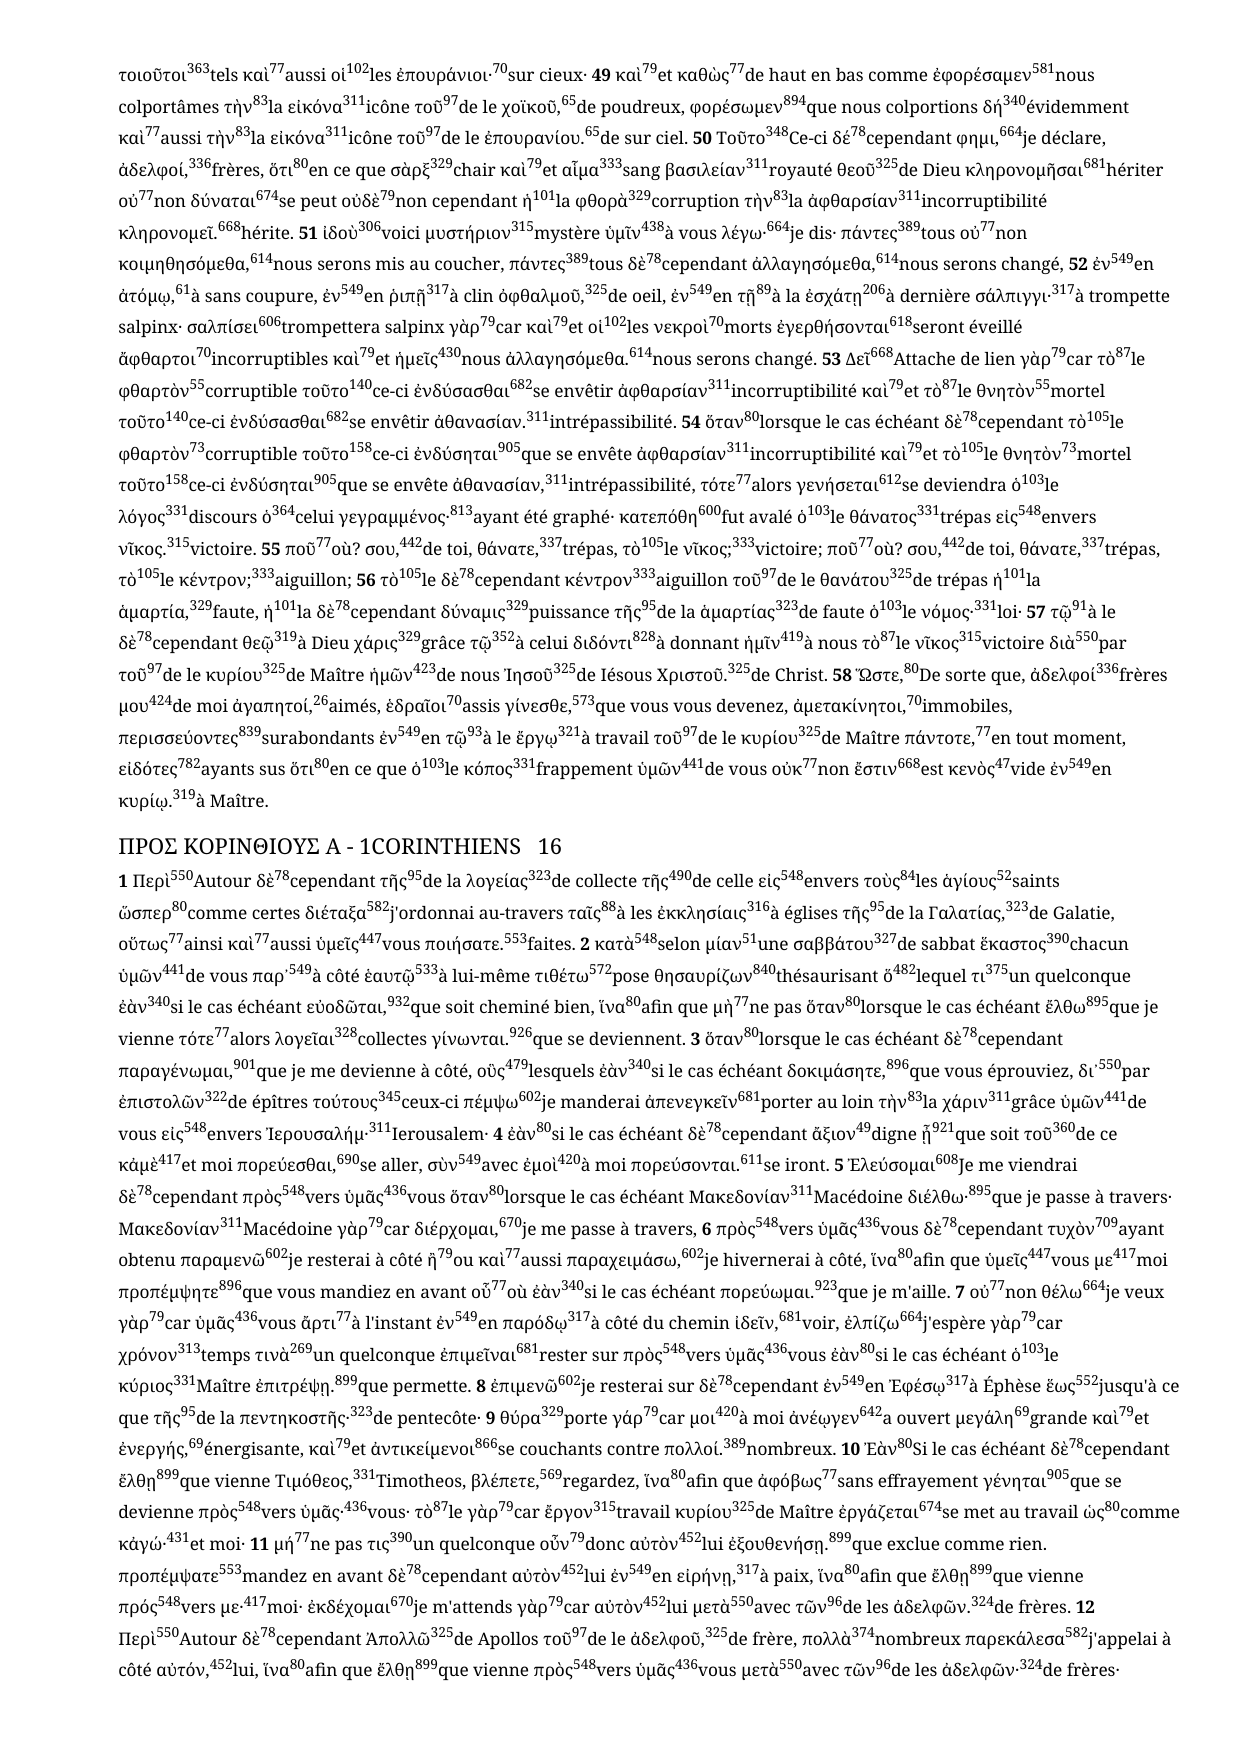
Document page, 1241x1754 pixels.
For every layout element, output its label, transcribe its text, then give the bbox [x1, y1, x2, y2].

text 1 Περὶ550Autour δὲ78cependant τῆς95de la λογείας323de collecte τῆς490de celle εἰς548envers τοὺς84les ἁγίους52saints ὥσπερ80comme certes διέταξα582j'ordonnai au-travers ταῖς88à les ἐκκλησίαις316à églises τῆς95de la Γαλατίας,323de Galatie, οὕτως77ainsi καὶ77aussi ὑμεῖς447vous ποιήσατε.553faites. 2 κατὰ548selon μίαν51une σαββάτου327de sabbat ἕκαστος390chacun ὑμῶν441de vous παρ᾽549à côté ἑαυτῷ533à lui-même τιθέτω572pose θησαυρίζων840thésaurisant ὅ482lequel τι375un quelconque ἐὰν340si le cas échéant εὐοδῶται,932que soit cheminé bien, ἵνα80afin que μὴ77ne pas ὅταν80lorsque le cas échéant ἔλθω895que je vienne τότε77alors λογεῖαι328collectes γίνωνται.926que se deviennent. 3 ὅταν80lorsque le cas échéant δὲ78cependant παραγένωμαι,901que je me devienne à côté, οὓς479lesquels ἐὰν340si le cas échéant δοκιμάσητε,896que vous éprouviez, δι᾽550par ἐπιστολῶν322de épîtres τούτους345ceux-ci πέμψω602je manderai ἀπενεγκεῖν681porter au loin τὴν83la χάριν311grâce ὑμῶν441de vous εἰς548envers Ἰερουσαλήμ·311Ierousalem· 4 ἐὰν80si le cas échéant δὲ78cependant ἄξιον49digne ᾖ921que soit τοῦ360de ce κἀμὲ417et moi πορεύεσθαι,690se aller, σὺν549avec ἐμοὶ420à moi πορεύσονται.611se iront. 5 Ἐλεύσομαι608Je me viendrai δὲ78cependant πρὸς548vers ὑμᾶς436vous ὅταν80lorsque le cas échéant Μακεδονίαν311Macédoine διέλθω·895que je passe à travers· Μακεδονίαν311Macédoine γὰρ79car διέρχομαι,670je me passe à travers, 6 πρὸς548vers ὑμᾶς436vous δὲ78cependant τυχὸν709ayant obtenu παραμενῶ602je resterai à côté ἢ79ou καὶ77aussi παραχειμάσω,602je hivernerai à côté, ἵνα80afin que ὑμεῖς447vous με417moi προπέμψητε896que vous mandiez en avant οὗ77où ἐὰν340si le cas échéant πορεύωμαι.923que je m'aille. 7 οὐ77non θέλω664je veux γὰρ79car ὑμᾶς436vous ἄρτι77à l'instant ἐν549en παρόδῳ317à côté du chemin ἰδεῖν,681voir, ἐλπίζω664j'espère γὰρ79car χρόνον313temps τινὰ269un quelconque ἐπιμεῖναι681rester sur πρὸς548vers ὑμᾶς436vous ἐὰν80si le cas échéant ὁ103le κύριος331Maître ἐπιτρέψῃ.899que permette. 8 ἐπιμενῶ602je resterai sur δὲ78cependant ἐν549en Ἐφέσῳ317à Éphèse ἕως552jusqu'à ce que τῆς95de la πεντηκοστῆς·323de pentecôte· 9 θύρα329porte γάρ79car μοι420à moi ἀνέῳγεν642a ouvert μεγάλη69grande καὶ79et ἐνεργής,69énergisante, καὶ79et ἀντικείμενοι866se couchants contre πολλοί.389nombreux. 10 Ἐὰν80Si le cas échéant δὲ78cependant ἔλθῃ899que vienne Τιμόθεος,331Timotheos, βλέπετε,569regardez, ἵνα80afin que ἀφόβως77sans effrayement γένηται905que se devienne πρὸς548vers ὑμᾶς·436vous· τὸ87le γὰρ79car ἔργον315travail κυρίου325de Maître ἐργάζεται674se met au travail ὡς80comme κἀγώ·431et moi· 11 μή77ne pas τις390un quelconque οὖν79donc αὐτὸν452lui ἐξουθενήσῃ.899que exclue comme rien. προπέμψατε553mandez en avant δὲ78cependant αὐτὸν452lui ἐν549en εἰρήνῃ,317à paix, ἵνα80afin que ἔλθῃ899que vienne πρός548vers με·417moi· ἐκδέχομαι670je m'attends γὰρ79car αὐτὸν452lui μετὰ550avec τῶν96de les ἀδελφῶν.324de frères. 12 Περὶ550Autour δὲ78cependant Ἀπολλῶ325de Apollos τοῦ97de le ἀδελφοῦ,325de frère, πολλὰ374nombreux παρεκάλεσα582j'appelai à côté αὐτόν,452lui, ἵνα80afin que ἔλθῃ899que vienne πρὸς548vers ὑμᾶς436vous μετὰ550avec τῶν96de les ἀδελφῶν·324de frères· καὶ79et πάντως77en tout cas οὐκ77non ἦν625était θέλημα333volonté ἵνα80afin que νῦν77maintenant ἔλθῃ·899que vienne· ἐλεύσεται612se viendra δὲ78cependant ὅταν80lorsque le cas échéant εὐκαιρήσῃ.899que ait moment de bien. 13 Γρηγορεῖτε,569Vigilez, στήκετε569tenez debout ἐν549en τῇ89à la πίστει,317à croyance, ἀνδρίζεσθε,573que vous vous agissez en homme, κραταιοῦσθε.577soyez fortifiés. 14 πάντα391tous ὑμῶν441de vous ἐν549en ἀγάπῃ317à amour γινέσθω.576se devienne. 15 Παρακαλῶ664J'appelle à côté δὲ78cependant ὑμᾶς,436vous, ἀδελφοί·336frères· οἴδατε639vous avez su τὴν83la οἰκίαν311maison d'habitation Στεφανᾶ,325de Stéphanas, ὅτι80en ce que ἐστὶν668est ἀπαρχὴ329prémisse τῆς95de la Ἀχαΐας323de Achaïe καὶ79et εἰς548envers διακονίαν311service τοῖς90à les ἁγίοις58à saints ἔταξαν585ordonnancèrent ἑαυτούς·527eux-mêmes· 16 ἵνα80afin que καὶ77aussi ὑμεῖς447vous ὑποτάσσησθε930que vous soyez subordonné τοῖς90à les τοιούτοις351à tels καὶ79et παντὶ378à tout τῷ352à celui συνεργοῦντι828à travaillant avec καὶ79et κοπιῶντι.828à peinant. 17 χαίρω664je suis de joie δὲ78cependant ἐπὶ549sur τῇ89à la παρουσίᾳ317à présence Στεφανᾶ325de Stéphanas καὶ79et Φορτουνάτου325de Fortounatos καὶ79et Ἀχαϊκοῦ,325de Achaïcus, ὅτι80en ce que τὸ87le ὑμῶν441de vous ὑστέρημα315manque οὗτοι363ceux-ci ἀνεπλήρωσαν·585élevèrent à plénitude· 18 ἀνέπαυσαν585pausèrent de bas en haut γὰρ79car τὸ87le ἐμὸν220mien πνεῦμα315souffle καὶ79et τὸ348ce ὑμῶν.441de vous. ἐπιγινώσκετε569reconnaissez οὖν79donc τοὺς84les τοιούτους.345tels. 19 Ἀσπάζονται673Se saluent ὑμᾶς436vous αἱ100les ἐκκλησίαι328églises τῆς95de la Ἀσίας.323de Asie. ἀσπάζεται674se salue ὑμᾶς436vous ἐν549en κυρίῳ319à Maître πολλὰ374nombreux Ἀκύλας331Akulas καὶ79et Πρίσκα329Priska σὺν549avec τῇ89à la κατ᾽548selon οἶκον313maison αὐτῶν463de eux ἐκκλησίᾳ.317à église. 20 ἀσπάζονται673se saluent ὑμᾶς436vous οἱ102les ἀδελφοὶ330frères πάντες.286tous. Ἀσπάσασθε557Que vous vous saluez ἀλλήλους501les uns les autres ἐν549en φιλήματι321à embrassade ἁγίῳ.12à saint. 21 Ὁ103Le ἀσπασμὸς331salutation τῇ89à la ἐμῇ222à mienne χειρὶ317à main Παύλου.325de Paulus. 22 εἴ80si τις390un quelconque οὐ77non φιλεῖ668affectionne τὸν85le κύριον,313Maître, ἤτω572soit ἀνάθεμα.333anathème. μαράνα341Marana θά.341tha. 23 ἡ101la χάρις329grâce τοῦ97de le κυρίου325de Maître Ἰησοῦ325de Iésous μεθ᾽550avec ὑμῶν.441de vous. 24 ἡ101la ἀγάπη329amour μου424de moi μετὰ550avec πάντων383de tous ὑμῶν441de vous ἐν549en Χριστῷ319à Christ Ἰησοῦ.319à Iésous. [118, 865, 1181, 1682]
text 1 Γνωρίζω664Je fais connaître δὲ78cependant ὑμῖν,438à vous, ἀδελφοί,336frères, τὸ87le εὐαγγέλιον315évangile ὃ482lequel εὐηγγελισάμην588je m'évangélisai ὑμῖν,438à vous, ὃ482lequel καὶ77aussi παρελάβετε,583vous prîtes à côté, ἐν549en ᾧ488à lequel καὶ77aussi ἑστήκατε,639vous avez dressé, 2 δι᾽550par οὗ494de lequel καὶ77aussi σῴζεσθε,677vous êtes sauvés, τίνι165à quel λόγῳ319à discours εὐηγγελισάμην588je m'évangélisai ὑμῖν438à vous εἰ80si κατέχετε,665vous tenez de haut en bas, ἐκτὸς77extérieurement εἰ551si μὴ77ne pas εἰκῇ77sans cause ἐπιστεύσατε.583vous crûtes. 3 παρέδωκα582je livrai γὰρ79car ὑμῖν438à vous ἐν549en πρώτοις,60à premiers, ὃ482lequel καὶ77aussi παρέλαβον,582je pris à côté, ὅτι80en ce que Χριστὸς331Christ ἀπέθανεν586mourut loin ὑπὲρ550au-dessus τῶν94de les ἁμαρτιῶν322de fautes ἡμῶν423de nous κατὰ548selon τὰς82les γραφὰς310graphes 4 καὶ79et ὅτι80en ce que ἐτάφη600fut enseveli καὶ79et ὅτι80en ce que ἐγήγερται654a été éveillé τῇ89à la ἡμέρᾳ317à journée τῇ89à la τρίτῃ206à troisième κατὰ548selon τὰς82les γραφὰς310graphes 5 καὶ79et ὅτι80en ce que ὤφθη600fut vu Κηφᾷ319à Képhas εἶτα77puis τοῖς90à les δώδεκα·58à douze· 6 ἔπειτα77ensuite ὤφθη600fut vu ἐπάνω77sur le haut πεντακοσίοις184à cinq cents ἀδελφοῖς318à frères ἐφάπαξ,77sur une fois, ἐξ550hors ὧν491de lesquels οἱ102les πλείονες21plus nombreusement μένουσιν667restent ἕως551jusqu'à ce que ἄρτι,77à l'instant, τινὲς389des quelconques δὲ78cependant ἐκοιμήθησαν·599furent mis au coucher· 7 ἔπειτα77ensuite ὤφθη600fut vu Ἰακώβῳ319à Iakobos εἶτα77puis τοῖς90à les ἀποστόλοις318à envoyés πᾶσιν·274à tous· 8 ἔσχατον77dernièrement δὲ78cependant πάντων383de tous ὡσπερεὶ80comme certes si τῷ93à le ἐκτρώματι321à avorton ὤφθη600fut vu κἀμοί.420à et moi. 9 Ἐγὼ431Moi γάρ79car εἰμι664je suis ὁ103le ἐλάχιστος22moindre τῶν96de les ἀποστόλων324de envoyés ὃς498lequel οὐκ77non εἰμὶ664je suis ἱκανὸς47assez-important καλεῖσθαι692être appelé ἀπόστολος,331envoyé, διότι80parce que ἐδίωξα582je poursuivis τὴν83la ἐκκλησίαν311église τοῦ97de le θεοῦ·325de Dieu· 10 χάριτι317à grâce δὲ78cependant θεοῦ325de Dieu εἰμι664je suis ὅ500lequel εἰμι,664je suis, καὶ79et ἡ101la χάρις329grâce αὐτοῦ464de lui ἡ362celle εἰς548envers ἐμὲ417moi οὐ77non κενὴ45vide ἐγενήθη,600fut devenu, ἀλλὰ79mais περισσότερον77plus surabondamment αὐτῶν463de eux πάντων280de tous ἐκοπίασα,582je peinai, οὐκ77non ἐγὼ431moi δὲ78cependant ἀλλ᾽79mais ἡ101la χάρις329grâce τοῦ97de le θεοῦ325de Dieu [ἡ]496[celle] εἰς548envers ἐμέ.417moi. 11 εἴτε79soit οὖν79donc ἐγὼ431moi εἴτε79soit ἐκεῖνοι,363ceux-là, οὕτως77ainsi κηρύσσομεν663nous annonçons καὶ79et οὕτως77ainsi ἐπιστεύσατε.583vous crûtes. 12 Εἰ80Si δὲ78cependant Χριστὸς331Christ κηρύσσεται680est annoncé ὅτι80en ce que ἐκ550hors νεκρῶν64de morts ἐγήγερται,654a été éveillé, πῶς77comment? λέγουσιν667disent ἐν549en ὑμῖν438à vous τινες389des quelconques ὅτι80en ce que ἀνάστασις329redressement νεκρῶν64de morts οὐκ77non ἔστιν;668est; 13 εἰ80si δὲ78cependant ἀνάστασις329redressement νεκρῶν64de morts οὐκ77non ἔστιν,668est, οὐδὲ77non cependant Χριστὸς331Christ ἐγήγερται·654a été éveillé· 14 εἰ80si δὲ78cependant Χριστὸς331Christ οὐκ77non ἐγήγερται,654a été éveillé, κενὸν49vide ἄρα77par conséquent [καὶ]79[et] τὸ105le κήρυγμα333annonce ἡμῶν,423de nous, κενὴ45vide καὶ77aussi ἡ101la πίστις329croyance ὑμῶν·441de vous· 15 εὑρισκόμεθα675nous sommes trouvés δὲ78cependant καὶ77aussi ψευδομάρτυρες330faux témoins τοῦ97de le θεοῦ,325de Dieu, ὅτι80en ce que ἐμαρτυρήσαμεν581nous témoignâmes κατὰ550contre τοῦ97de le θεοῦ325de Dieu ὅτι80en ce que ἤγειρεν586éveilla τὸν85le Χριστόν,313Christ, ὃν480lequel οὐκ77non ἤγειρεν586éveilla εἴπερ80si certes ἄρα77par conséquent νεκροὶ70morts οὐκ77non ἐγείρονται.679sont éveillés. 16 εἰ80si γὰρ79car νεκροὶ70morts οὐκ77non ἐγείρονται,679sont éveillés, οὐδὲ77non cependant Χριστὸς331Christ ἐγήγερται·654a été éveillé· 17 εἰ80si δὲ78cependant Χριστὸς331Christ οὐκ77non ἐγήγερται,654a été éveillé, ματαία45vaine ἡ101la πίστις329croyance ὑμῶν,441de vous, ἔτι77encore ἐστὲ665vous êtes ἐν549en ταῖς88à les ἁμαρτίαις316à fautes ὑμῶν,441de vous, 18 ἄρα77par conséquent καὶ77aussi οἱ363ceux κοιμηθέντες759ayants étés mis au coucher ἐν549en Χριστῷ319à Christ ἀπώλοντο.591se perdirent au loin. 19 εἰ80si ἐν549en τῇ89à la ζωῇ317à vie ταύτῃ142à celle-ci ἐν549en Χριστῷ319à Christ ἠλπικότες782ayants espérés ἐσμὲν663nous sommes μόνον,77seulement, ἐλεεινότεροι46plus pitoyables πάντων280de tous ἀνθρώπων324de êtres humains ἐσμέν.663nous sommes. 20 Νυνὶ77Maintenant δὲ78cependant Χριστὸς331Christ ἐγήγερται654a été éveillé ἐκ550hors νεκρῶν64de morts ἀπαρχὴ329prémisse τῶν357de ceux κεκοιμημένων.806de ayants étés mis au coucher. 21 ἐπειδὴ80parce que donc γὰρ79car δι᾽550par ἀνθρώπου325de être humain θάνατος,331trépas, καὶ77aussi δι᾽550par ἀνθρώπου325de être humain ἀνάστασις329redressement νεκρῶν.64de morts. 22 ὥσπερ80comme certes γὰρ79car ἐν549en τῷ91à le Ἀδὰμ319à Adam πάντες389tous ἀποθνῄσκουσιν,667meurent loin, οὕτως77ainsi καὶ77aussi ἐν549en τῷ91à le Χριστῷ319à Christ πάντες389tous ζῳοποιηθήσονται.618seront fait être vivant. 23 Ἕκαστος390Chacun δὲ78cependant ἐν549en τῷ253à le ἰδίῳ123à en propre τάγματι·321à régiment· ἀπαρχὴ329prémisse Χριστός,331Christ, ἔπειτα77ensuite οἱ363ceux τοῦ97de le Χριστοῦ325de Christ ἐν549en τῇ89à la παρουσίᾳ317à présence αὐτοῦ,464de lui, 24 εἶτα77puis τὸ105le τέλος,333achèvement, ὅταν77lorsque le cas échéant παραδιδῷ921que livre τὴν83la βασιλείαν311royauté τῷ91à le θεῷ319à Dieu καὶ77aussi πατρί,319à père, ὅταν77lorsque le cas échéant καταργήσῃ899que rende complètement sans travail πᾶσαν267toute ἀρχὴν311origine καὶ79et πᾶσαν267toute ἐξουσίαν311autorité καὶ79et δύναμιν.311puissance. 25 δεῖ668attache de lien γὰρ79car αὐτὸν452lui βασιλεύειν689être roi ἄχρι80jusqu'à l'extrémité οὗ494de lequel θῇ899que pose πάντας268tous τοὺς244les ἐχθροὺς52ennemis ὑπὸ548sous τοὺς84les πόδας312pieds αὐτοῦ.464de lui. 26 ἔσχατος213dernier ἐχθρὸς71ennemi καταργεῖται680est rendu complètement sans travail ὁ103le θάνατος·331trépas· 27 πάντα374tous γὰρ79car ὑπέταξεν586subordonna ὑπὸ548sous τοὺς84les πόδας312pieds αὐτοῦ.464de lui. ὅταν80lorsque le cas échéant δὲ78cependant εἴπῃ899que dise ὅτι80en ce que πάντα391tous ὑποτέτακται,654a été subordonné, δῆλον49évident ὅτι80en ce que ἐκτὸς552extérieurement τοῦ358de celui ὑποτάξαντος716de ayant subordonné αὐτῷ458à lui τὰ347ces πάντα.270tous. 28 ὅταν80lorsque le cas échéant δὲ78cependant ὑποταγῇ911que soit subordonné αὐτῷ458à lui τὰ365ces πάντα,288tous, τότε77alors [καὶ]77[aussi] αὐτὸς542lui-même ὁ103le υἱὸς331fils ὑποταγήσεται619sera subordonné τῷ352à celui ὑποτάξαντι713à ayant subordonné αὐτῷ458à lui τὰ347ces πάντα,270tous, ἵνα80afin que ᾖ921que soit ὁ103le θεὸς331Dieu [τὰ]86[les] πάντα391tous ἐν549en πᾶσιν.379à tous. 29 Ἐπεὶ80Puisque τί399quel ποιήσουσιν605feront οἱ497ceux βαπτιζόμενοι890étants baptisés ὑπὲρ550au-dessus τῶν96de les νεκρῶν;64de morts; εἰ80si ὅλως77entièrement νεκροὶ70morts οὐκ77non ἐγείρονται,679sont éveillés, τί399quel καὶ77aussi βαπτίζονται679sont baptisés ὑπὲρ550au-dessus αὐτῶν;463de eux; 30 Τί399Quel καὶ77aussi ἡμεῖς430nous κινδυνεύομεν663nous risquons πᾶσαν267toute ὥραν;311heure; 31 καθ᾽548selon ἡμέραν311journée ἀποθνῄσκω,664je meurs loin, νὴ340oui certes τὴν83la ὑμετέραν234votre καύχησιν,311vanterie, [ἀδελφοί],336[frères], ἣν478laquelle ἔχω664j'ai ἐν549en Χριστῷ319à Christ Ἰησοῦ319à Iésous τῷ91à le κυρίῳ319à Maître ἡμῶν.423de nous. 32 εἰ80si κατὰ548selon ἄνθρωπον313être humain ἐθηριομάχησα582je combattis contre bête sauvage ἐν549en Ἐφέσῳ,317à Éphèse, τί412quel μοι420à moi τὸ105le ὄφελος;333dividende; εἰ80si νεκροὶ70morts οὐκ77non ἐγείρονται,679sont éveillés, φάγωμεν894que nous mangions καὶ79et πίωμεν,894que nous buvions, αὔριον77demain γὰρ79car ἀποθνῄσκομεν.663nous mourons loin. 33 μὴ77ne pas πλανᾶσθε·577soyez égarés· φθείρουσιν667corrompent ἤθη314moeurs χρηστὰ5utiles bons ὁμιλίαι328homélies κακαί.19malicieuses. 34 ἐκνήψατε553abstenez dehors δικαίως77justement καὶ79et μὴ77ne pas ἁμαρτάνετε,569fautez, ἀγνωσίαν311inconnaissance γὰρ79car θεοῦ325de Dieu τινες389des quelconques ἔχουσιν,667ont, πρὸς548vers ἐντροπὴν311tournure intérieure ὑμῖν438à vous λαλῶ.664je bavarde. 35 Ἀλλ᾽79Mais ἐρεῖ606dira τις·390un quelconque· πῶς77comment? ἐγείρονται679sont éveillés οἱ102les νεκροί;70morts; ποίῳ167à quel δὲ78cependant σώματι321à corps ἔρχονται;673se viennent; 36 ἄφρων,76insensé, σὺ448toi ὃ482lequel σπείρεις,666tu sèmes, οὐ77non ζῳοποιεῖται680est fait être vivant ἐὰν80si le cas échéant μὴ77ne pas ἀποθάνῃ·899que meure loin· 37 καὶ79et ὃ482lequel σπείρεις,666tu sèmes, οὐ77non τὸ87le σῶμα315corps τὸ348ce γενησόμενον766qui se deviendra σπείρεις666tu sèmes ἀλλὰ79mais γυμνὸν4nu κόκκον313grain εἰ80si τύχοι694que obtienne σίτου325de froment ἤ79ou τινος386de un quelconque τῶν98de les λοιπῶν·385de restants· 38 ὁ103le δὲ78cependant θεὸς331Dieu δίδωσιν668donne αὐτῷ458à lui σῶμα315corps καθὼς77de haut en bas comme ἠθέλησεν,586voulut, καὶ79et ἑκάστῳ380à chacun τῶν98de les σπερμάτων326de semences ἴδιον117en propre σῶμα.315corps. 39 Οὐ77Non πᾶσα285toute σὰρξ329chair ἡ101la αὐτὴ154même σὰρξ329chair ἀλλ᾽79mais ἄλλη388autre μὲν79certes ἀνθρώπων,324de êtres humains, ἄλλη130autre δὲ78cependant σὰρξ329chair κτηνῶν,326de bêtes de montures, ἄλλη130autre δὲ78cependant σὰρξ329chair πτηνῶν,66de ailés, ἄλλη388autre δὲ78cependant ἰχθύων.324de poissons. 40 καὶ79et σώματα332corps ἐπουράνια,23sur cieux, καὶ79et σώματα332corps ἐπίγεια·23sur terres· ἀλλ᾽79mais ἑτέρα388autre-différente μὲν79certes ἡ101la τῶν98de les ἐπουρανίων66de sur cieux δόξα,329gloire, ἑτέρα388autre-différente δὲ78cependant ἡ101la τῶν98de les ἐπιγείων.66de sur terres. 41 ἄλλη130autre δόξα329gloire ἡλίου,325de soleil, καὶ79et ἄλλη130autre δόξα329gloire σελήνης,323de lune, καὶ79et ἄλλη130autre δόξα329gloire ἀστέρων·324de étoiles· ἀστὴρ331étoile γὰρ79car ἀστέρος325de étoile διαφέρει668diffère ἐν549en δόξῃ.317à gloire. 42 Οὕτως77Ainsi καὶ77aussi ἡ101la ἀνάστασις329redressement τῶν96de les νεκρῶν.64de morts. σπείρεται680est semé ἐν549en φθορᾷ,317à corruption, ἐγείρεται680est éveillé ἐν549en ἀφθαρσίᾳ·317à incorruptibilité· 43 σπείρεται680est semé ἐν549en ἀτιμίᾳ,317à dévalorisation, ἐγείρεται680est éveillé ἐν549en δόξῃ·317à gloire· σπείρεται680est semé ἐν549en ἀσθενείᾳ,317à infirmité, ἐγείρεται680est éveillé ἐν549en δυνάμει·317à puissance· 44 σπείρεται680est semé σῶμα333corps ψυχικόν,24psychique, ἐγείρεται680est éveillé σῶμα333corps πνευματικόν.24soufflique. Εἰ80Si ἔστιν668est σῶμα333corps ψυχικόν,24psychique, ἔστιν668est καὶ77aussi πνευματικόν.73soufflique. 45 οὕτως77ainsi καὶ77aussi γέγραπται·654a été graphé· ἐγένετο592se devint ὁ103le πρῶτος213premier ἄνθρωπος331être humain Ἀδὰμ331Adam εἰς548envers ψυχὴν311âme ζῶσαν,820vivante, ὁ103le ἔσχατος213dernier Ἀδὰμ331Adam εἰς548envers πνεῦμα315souffle ζῳοποιοῦν.824faisant être vivant. 46 ἀλλ᾽79mais οὐ77non πρῶτον77premièrement τὸ105le πνευματικὸν73soufflique ἀλλὰ79mais τὸ105le ψυχικόν,73psychique, ἔπειτα77ensuite τὸ105le πνευματικόν.73soufflique. 47 ὁ103le πρῶτος213premier ἄνθρωπος331être humain ἐκ550hors γῆς323de terre χοϊκός,47poudreux, ὁ103le δεύτερος213deuxième ἄνθρωπος331être humain ἐξ550hors οὐρανοῦ.325de ciel. 48 οἷος498tel que ὁ103le χοϊκός,71poudreux, τοιοῦτοι363tels καὶ77aussi οἱ102les χοϊκοί,70poudreux, καὶ79et οἷος498tel que ὁ103le ἐπουράνιος,71sur ciel, τοιοῦτοι363tels καὶ77aussi οἱ102les ἐπουράνιοι·70sur cieux· 49 καὶ79et καθὼς77de haut en bas comme ἐφορέσαμεν581nous colportâmes τὴν83la εἰκόνα311icône τοῦ97de le χοϊκοῦ,65de poudreux, φορέσωμεν894que nous colportions δή340évidemment καὶ77aussi τὴν83la εἰκόνα311icône τοῦ97de le ἐπουρανίου.65de sur ciel. 50 Τοῦτο348Ce-ci δέ78cependant φημι,664je déclare, ἀδελφοί,336frères, ὅτι80en ce que σὰρξ329chair καὶ79et αἷμα333sang βασιλείαν311royauté θεοῦ325de Dieu κληρονομῆσαι681hériter οὐ77non δύναται674se peut οὐδὲ79non cependant ἡ101la φθορὰ329corruption τὴν83la ἀφθαρσίαν311incorruptibilité κληρονομεῖ.668hérite. 51 ἰδοὺ306voici μυστήριον315mystère ὑμῖν438à vous λέγω·664je dis· πάντες389tous οὐ77non κοιμηθησόμεθα,614nous serons mis au coucher, πάντες389tous δὲ78cependant ἀλλαγησόμεθα,614nous serons changé, 52 ἐν549en ἀτόμῳ,61à sans coupure, ἐν549en ῥιπῇ317à clin ὀφθαλμοῦ,325de oeil, ἐν549en τῇ89à la ἐσχάτῃ206à dernière σάλπιγγι·317à trompette salpinx· σαλπίσει606trompettera salpinx γὰρ79car καὶ79et οἱ102les νεκροὶ70morts ἐγερθήσονται618seront éveillé ἄφθαρτοι70incorruptibles καὶ79et ἡμεῖς430nous ἀλλαγησόμεθα.614nous serons changé. 53 Δεῖ668Attache de lien γὰρ79car τὸ87le φθαρτὸν55corruptible τοῦτο140ce-ci ἐνδύσασθαι682se envêtir ἀφθαρσίαν311incorruptibilité καὶ79et τὸ87le θνητὸν55mortel τοῦτο140ce-ci ἐνδύσασθαι682se envêtir ἀθανασίαν.311intrépassibilité. 54 ὅταν80lorsque le cas échéant δὲ78cependant τὸ105le φθαρτὸν73corruptible τοῦτο158ce-ci ἐνδύσηται905que se envête ἀφθαρσίαν311incorruptibilité καὶ79et τὸ105le θνητὸν73mortel τοῦτο158ce-ci ἐνδύσηται905que se envête ἀθανασίαν,311intrépassibilité, τότε77alors γενήσεται612se deviendra ὁ103le λόγος331discours ὁ364celui γεγραμμένος·813ayant été graphé· κατεπόθη600fut avalé ὁ103le θάνατος331trépas εἰς548envers νῖκος.315victoire. 55 ποῦ77où? σου,442de toi, θάνατε,337trépas, τὸ105le νῖκος;333victoire; ποῦ77où? σου,442de toi, θάνατε,337trépas, τὸ105le κέντρον;333aiguillon; 56 τὸ105le δὲ78cependant κέντρον333aiguillon τοῦ97de le θανάτου325de trépas ἡ101la ἁμαρτία,329faute, ἡ101la δὲ78cependant δύναμις329puissance τῆς95de la ἁμαρτίας323de faute ὁ103le νόμος·331loi· 57 τῷ91à le δὲ78cependant θεῷ319à Dieu χάρις329grâce τῷ352à celui διδόντι828à donnant ἡμῖν419à nous τὸ87le νῖκος315victoire διὰ550par τοῦ97de le κυρίου325de Maître ἡμῶν423de nous Ἰησοῦ325de Iésous Χριστοῦ.325de Christ. 58 Ὥστε,80De sorte que, ἀδελφοί336frères μου424de moi ἀγαπητοί,26aimés, ἑδραῖοι70assis γίνεσθε,573que vous vous devenez, ἀμετακίνητοι,70immobiles, περισσεύοντες839surabondants ἐν549en τῷ93à le ἔργῳ321à travail τοῦ97de le κυρίου325de Maître πάντοτε,77en tout moment, εἰδότες782ayants sus ὅτι80en ce que ὁ103le κόπος331frappement ὑμῶν441de vous οὐκ77non ἔστιν668est κενὸς47vide ἐν549en κυρίῳ.319à Maître. [118, 59, 1181, 812]
text ΠΡΟΣ ΚΟΡΙΝΘΙΟΥΣ Α - 1CORINTHIENS 16 [118, 831, 1181, 861]
